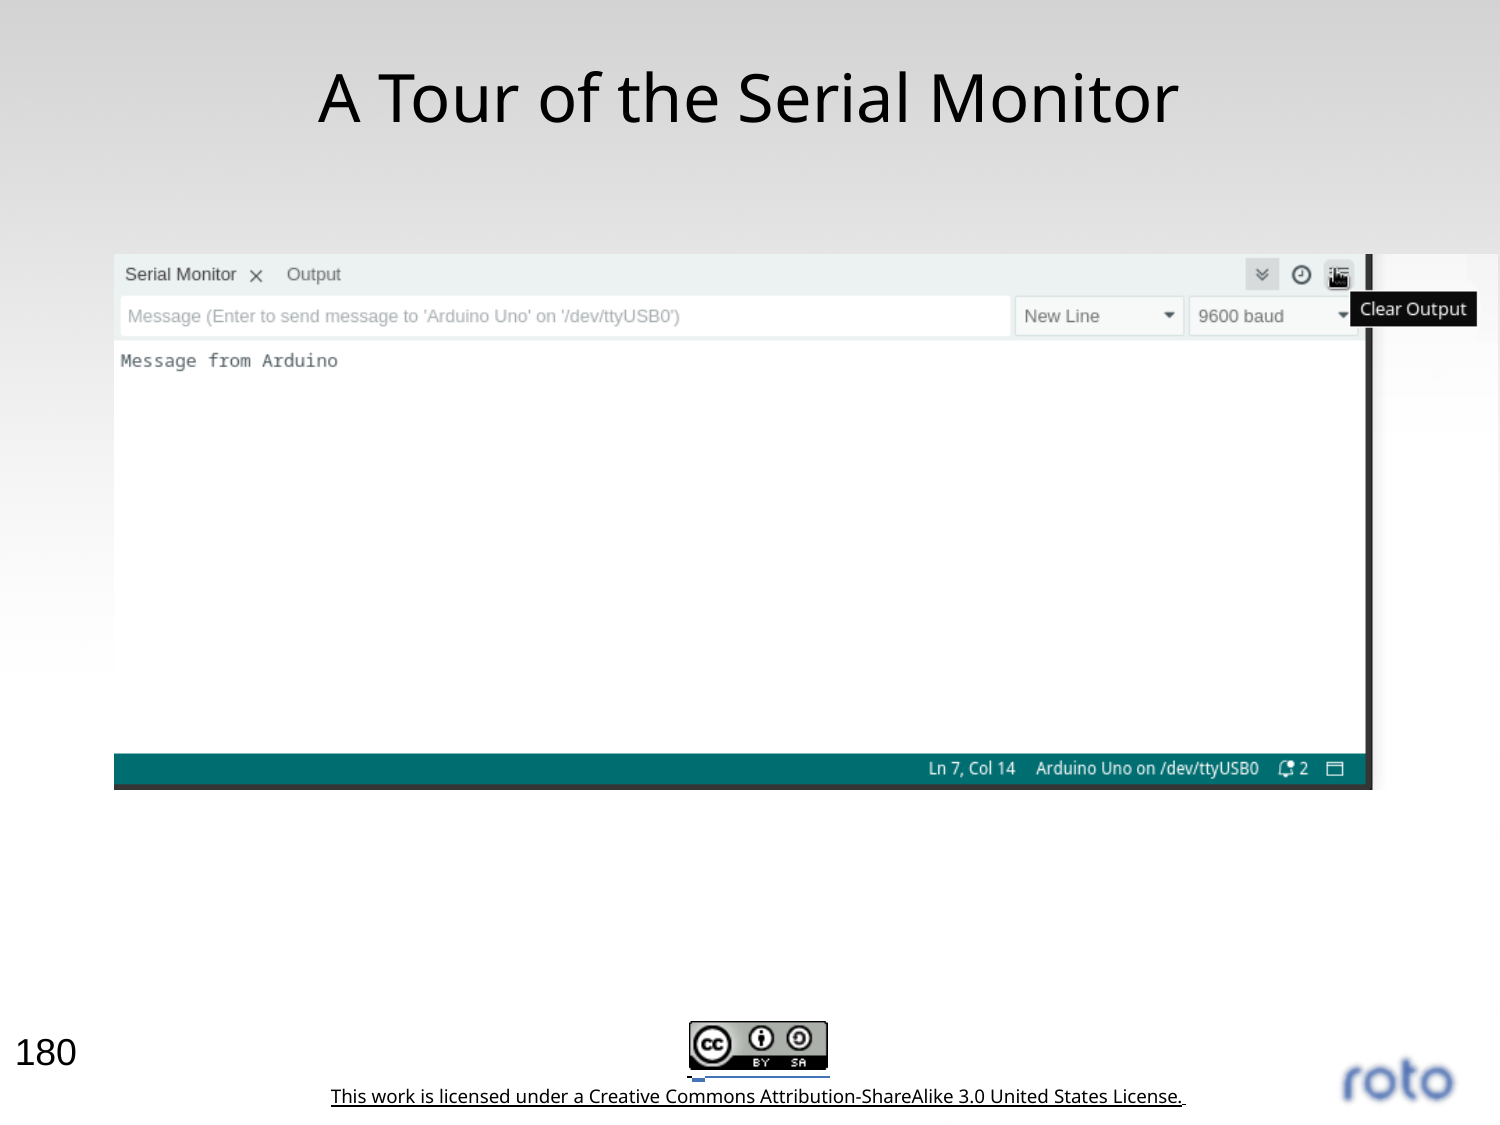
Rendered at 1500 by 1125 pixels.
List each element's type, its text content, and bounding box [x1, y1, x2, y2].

title A Tour of the Serial Monitor [112, 2, 1388, 190]
picture [0, 0, 1500, 1125]
